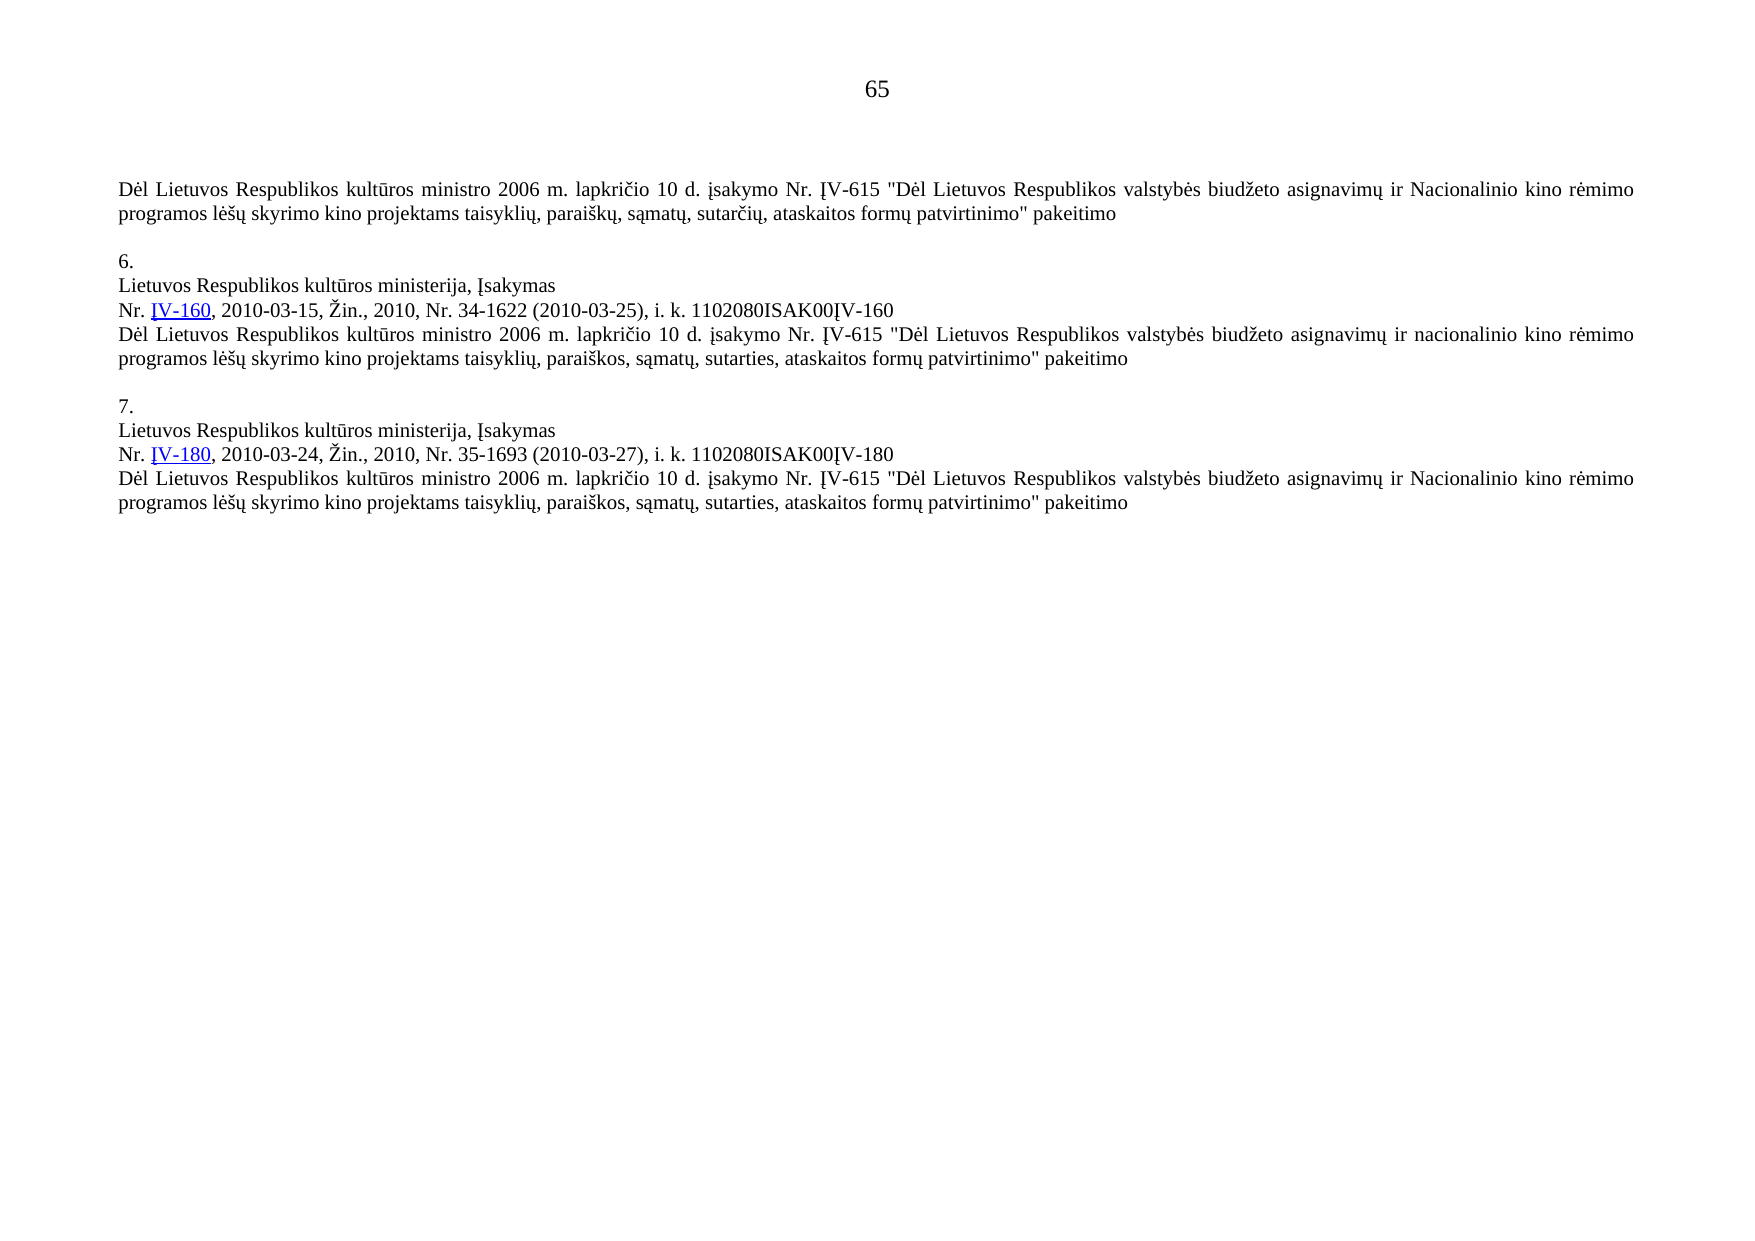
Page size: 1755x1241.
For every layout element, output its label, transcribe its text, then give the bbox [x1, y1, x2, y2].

text Dėl Lietuvos Respublikos kultūros ministro 2006 m. lapkričio 10 d. įsakymo Nr. ĮV-615 "Dėl Lietuvos Respublikos valstybės biudžeto asignavimų ir Nacionalinio kino rėmimo programos lėšų skyrimo kino projektams taisyklių, paraiškų, sąmatų, sutarčių, ataskaitos formų patvirtinimo" pakeitimo [118, 177, 1636, 225]
text 6. [118, 249, 1636, 273]
text Lietuvos Respublikos kultūros ministerija, Įsakymas [118, 418, 1636, 442]
text Nr. ĮV-180, 2010-03-24, Žin., 2010, Nr. 35-1693 (2010-03-27), i. k. 1102080ISAK00ĮV-180 [118, 442, 1636, 466]
text 7. [118, 394, 1636, 418]
text Dėl Lietuvos Respublikos kultūros ministro 2006 m. lapkričio 10 d. įsakymo Nr. ĮV-615 "Dėl Lietuvos Respublikos valstybės biudžeto asignavimų ir Nacionalinio kino rėmimo programos lėšų skyrimo kino projektams taisyklių, paraiškos, sąmatų, sutarties, ataskaitos formų patvirtinimo" pakeitimo [118, 466, 1636, 514]
text Lietuvos Respublikos kultūros ministerija, Įsakymas [118, 273, 1636, 297]
text Dėl Lietuvos Respublikos kultūros ministro 2006 m. lapkričio 10 d. įsakymo Nr. ĮV-615 "Dėl Lietuvos Respublikos valstybės biudžeto asignavimų ir nacionalinio kino rėmimo programos lėšų skyrimo kino projektams taisyklių, paraiškos, sąmatų, sutarties, ataskaitos formų patvirtinimo" pakeitimo [118, 322, 1636, 370]
text Nr. ĮV-160, 2010-03-15, Žin., 2010, Nr. 34-1622 (2010-03-25), i. k. 1102080ISAK00ĮV-160 [118, 297, 1636, 322]
